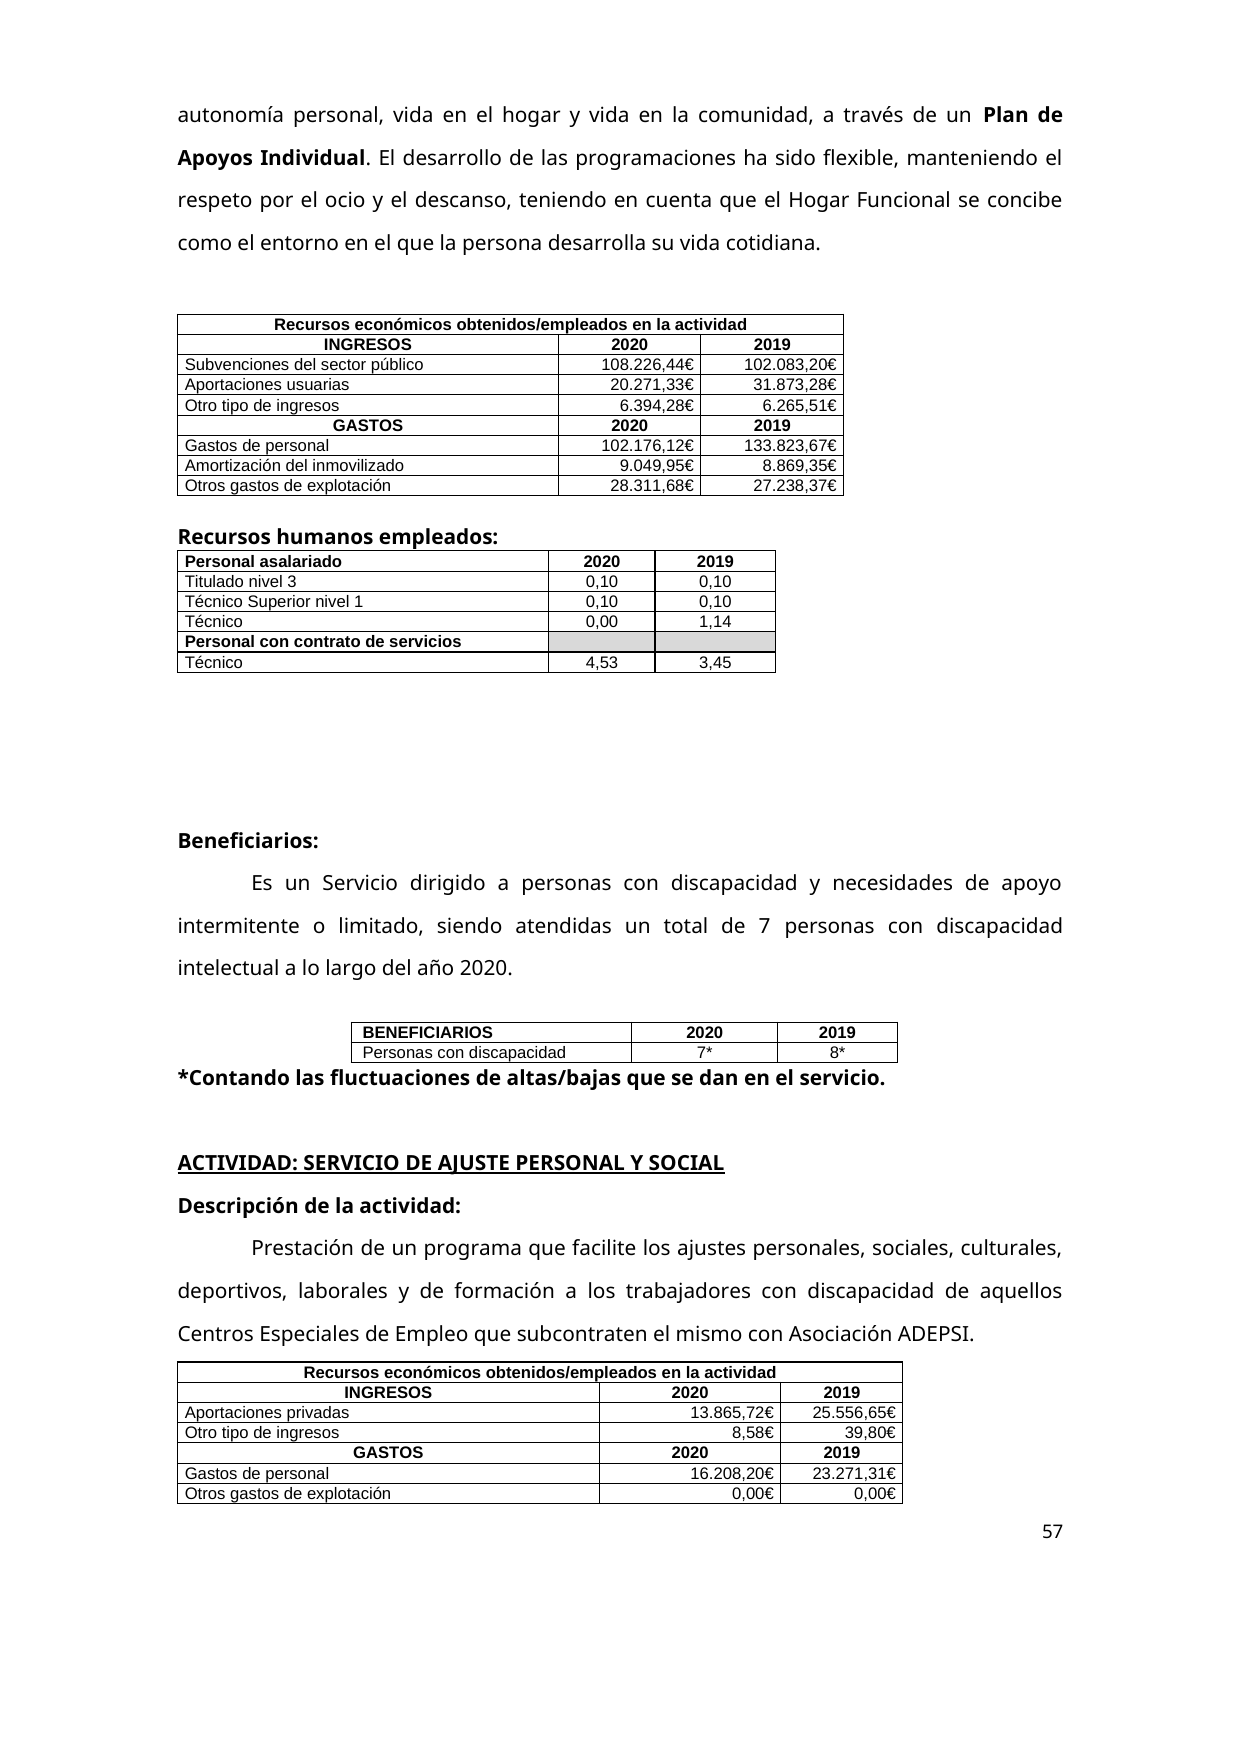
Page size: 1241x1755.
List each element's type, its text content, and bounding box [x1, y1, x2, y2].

table_cell Otros gastos de explotación [178, 476, 558, 495]
table_cell 0,10 [549, 592, 654, 611]
table_cell 39,80€ [781, 1423, 902, 1442]
table_header 2019 [778, 1023, 897, 1042]
table_cell 8,58€ [600, 1423, 780, 1442]
table_cell Titulado nivel 3 [178, 572, 548, 591]
table_cell 2019 [781, 1383, 902, 1402]
text Recursos humanos empleados: [177, 522, 1063, 550]
table_header 2020 [549, 551, 654, 571]
table_cell 2019 [701, 416, 843, 435]
table_cell 0,00 [549, 612, 654, 631]
table_cell 102.176,12€ [559, 436, 700, 455]
table_cell 108.226,44€ [559, 355, 700, 374]
table_cell 0,10 [549, 572, 654, 591]
table_cell 6.265,51€ [701, 395, 843, 414]
table_cell 2019 [781, 1443, 902, 1462]
table_header Recursos económicos obtenidos/empleados en la actividad [178, 315, 843, 334]
table_cell 27.238,37€ [701, 476, 843, 495]
table_cell GASTOS [178, 416, 558, 435]
table_cell 2020 [600, 1383, 780, 1402]
table_cell 4,53 [549, 653, 654, 672]
text *Contando las fluctuaciones de altas/bajas que se dan en el servicio. [177, 1063, 1063, 1092]
text autonomía personal, vida en el hogar y vida en la comunidad, a través de un Plan de Apoyos Individual. El desarrollo de las programaciones ha sido flexible, manteniendo el respeto por el ocio y el descanso, teniendo en cuenta que el Hogar Funcional se concibe como el entorno en el que la persona desarrolla su vida cotidiana. [177, 100, 1063, 257]
table_cell 0,00€ [781, 1484, 902, 1503]
table_header Recursos económicos obtenidos/empleados en la actividad [178, 1363, 902, 1382]
table_cell 0,10 [656, 592, 775, 611]
table_cell Subvenciones del sector público [178, 355, 558, 374]
text Descripción de la actividad: [177, 1191, 1063, 1219]
table_cell Amortización del inmovilizado [178, 456, 558, 475]
table_cell Personas con discapacidad [352, 1043, 631, 1062]
table_cell 23.271,31€ [781, 1464, 902, 1483]
table_cell 1,14 [656, 612, 775, 631]
table_cell INGRESOS [178, 1383, 599, 1402]
table_cell 28.311,68€ [559, 476, 700, 495]
text Beneficiarios: [177, 826, 1063, 854]
text Prestación de un programa que facilite los ajustes personales, sociales, culturales, deportivos, laborales y de formación a los trabajadores con discapacidad de aquellos Centros Especiales de Empleo que subcontraten el mismo con Asociación ADEPSI. [177, 1233, 1063, 1347]
table_cell 3,45 [656, 653, 775, 672]
table_cell INGRESOS [178, 335, 558, 354]
table_cell Aportaciones privadas [178, 1403, 599, 1422]
table_cell Gastos de personal [178, 1464, 599, 1483]
table_cell 20.271,33€ [559, 375, 700, 394]
table_cell 25.556,65€ [781, 1403, 902, 1422]
table_cell Técnico [178, 653, 548, 672]
table_cell 2020 [600, 1443, 780, 1462]
table_cell Otros gastos de explotación [178, 1484, 599, 1503]
table_header 2020 [632, 1023, 777, 1042]
table_header Personal asalariado [178, 551, 548, 571]
table_cell [549, 632, 654, 651]
table_cell 16.208,20€ [600, 1464, 780, 1483]
table_cell Personal con contrato de servicios [178, 632, 548, 651]
table_cell 9.049,95€ [559, 456, 700, 475]
table_header 2019 [656, 551, 775, 571]
table_cell 2020 [559, 416, 700, 435]
table_cell 2019 [701, 335, 843, 354]
text ACTIVIDAD: SERVICIO DE AJUSTE PERSONAL Y SOCIAL [177, 1148, 1063, 1177]
table_cell 31.873,28€ [701, 375, 843, 394]
table_cell 0,10 [656, 572, 775, 591]
table_cell Técnico [178, 612, 548, 631]
table_cell Técnico Superior nivel 1 [178, 592, 548, 611]
table_cell Otro tipo de ingresos [178, 395, 558, 414]
table_cell 0,00€ [600, 1484, 780, 1503]
table_cell 7* [632, 1043, 777, 1062]
table_cell Otro tipo de ingresos [178, 1423, 599, 1442]
table_cell 8* [778, 1043, 897, 1062]
table_cell 13.865,72€ [600, 1403, 780, 1422]
table_cell 102.083,20€ [701, 355, 843, 374]
table_cell 8.869,35€ [701, 456, 843, 475]
table_cell Aportaciones usuarias [178, 375, 558, 394]
table_cell 6.394,28€ [559, 395, 700, 414]
table_cell Gastos de personal [178, 436, 558, 455]
table_cell 133.823,67€ [701, 436, 843, 455]
table_cell [656, 632, 775, 651]
table_cell GASTOS [178, 1443, 599, 1462]
text Es un Servicio dirigido a personas con discapacidad y necesidades de apoyo intermitente o limitado, siendo atendidas un total de 7 personas con discapacidad intelectual a lo largo del año 2020. [177, 868, 1063, 982]
table_header BENEFICIARIOS [352, 1023, 631, 1042]
table_cell 2020 [559, 335, 700, 354]
